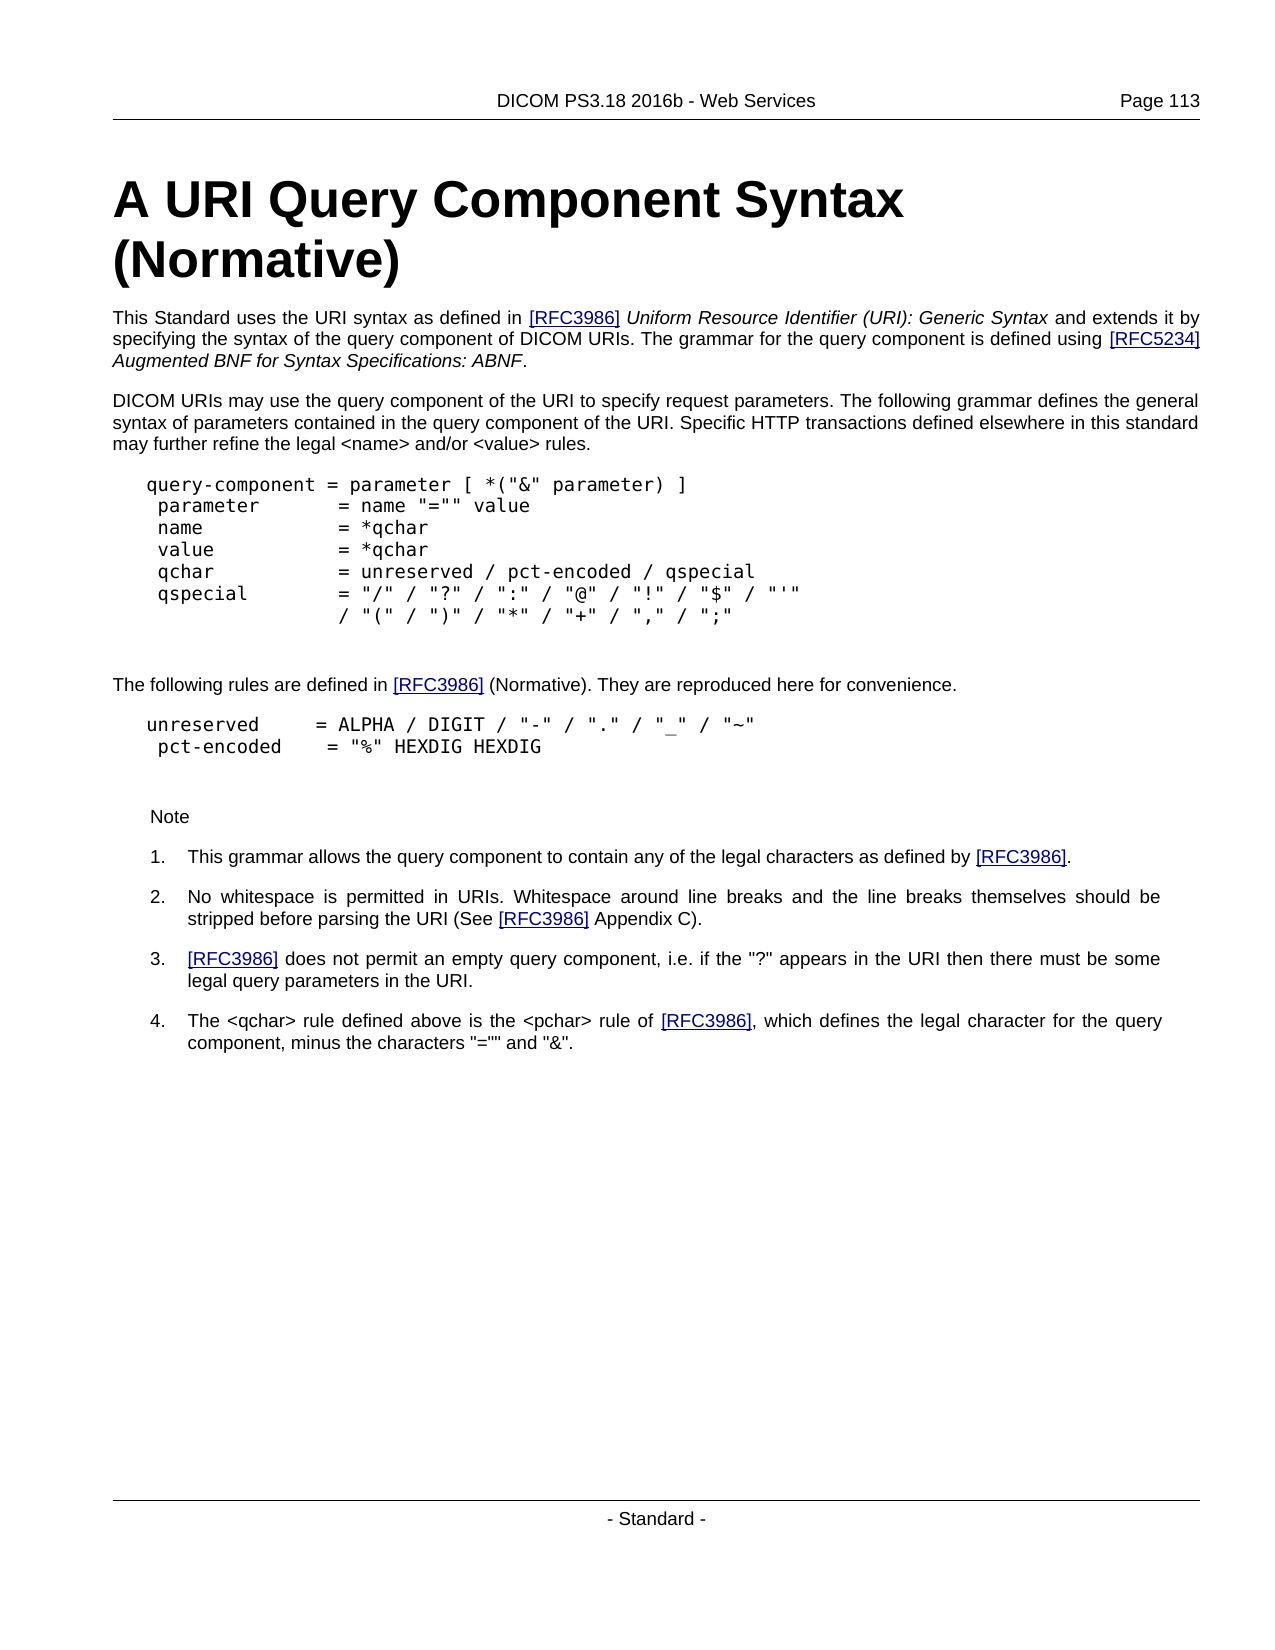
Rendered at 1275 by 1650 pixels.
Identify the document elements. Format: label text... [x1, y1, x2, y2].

text The following rules are defined in [RFC3986] (Normative). They are reproduced here for convenience. [112, 674, 1200, 696]
text unreserved = ALPHA / DIGIT / "-" / "." / "_" / "~" pct-encoded = "%" HEXDIG HEXDIG [112, 714, 1200, 787]
list No whitespace is permitted in URIs. Whitespace around line breaks and the line breaks themselves should be stripped before parsing the URI (See [RFC3986] Appendix C). [150, 886, 1162, 929]
list The <qchar> rule defined above is the <pchar> rule of [RFC3986], which defines the legal character for the query component, minus the characters "="" and "&". [150, 1010, 1162, 1053]
text DICOM URIs may use the query component of the URI to specify request parameters. The following grammar defines the general syntax of parameters contained in the query component of the URI. Specific HTTP transactions defined elsewhere in this standard may further refine the legal <name> and/or <value> rules. [112, 390, 1200, 455]
list [RFC3986] does not permit an empty query component, i.e. if the "?" appears in the URI then there must be some legal query parameters in the URI. [150, 948, 1162, 991]
text query-component = parameter [ *("&" parameter) ] parameter = name "="" value name = *qchar value = *qchar qchar = unreserved / pct-encoded / qspecial qspecial = "/" / "?" / ":" / "@" / "!" / "$" / "'" / "(" / ")" / "*" / "+" / "," / ";" [112, 473, 1200, 655]
text A URI Query Component Syntax (Normative) [112, 169, 1200, 288]
list This grammar allows the query component to contain any of the legal characters as defined by [RFC3986]. [150, 846, 1162, 868]
text Note [150, 806, 1162, 827]
text This Standard uses the URI syntax as defined in [RFC3986] Uniform Resource Identifier (URI): Generic Syntax and extends it by specifying the syntax of the query component of DICOM URIs. The grammar for the query component is defined using [RFC5234] Augmented BNF for Syntax Specifications: ABNF. [112, 307, 1200, 371]
